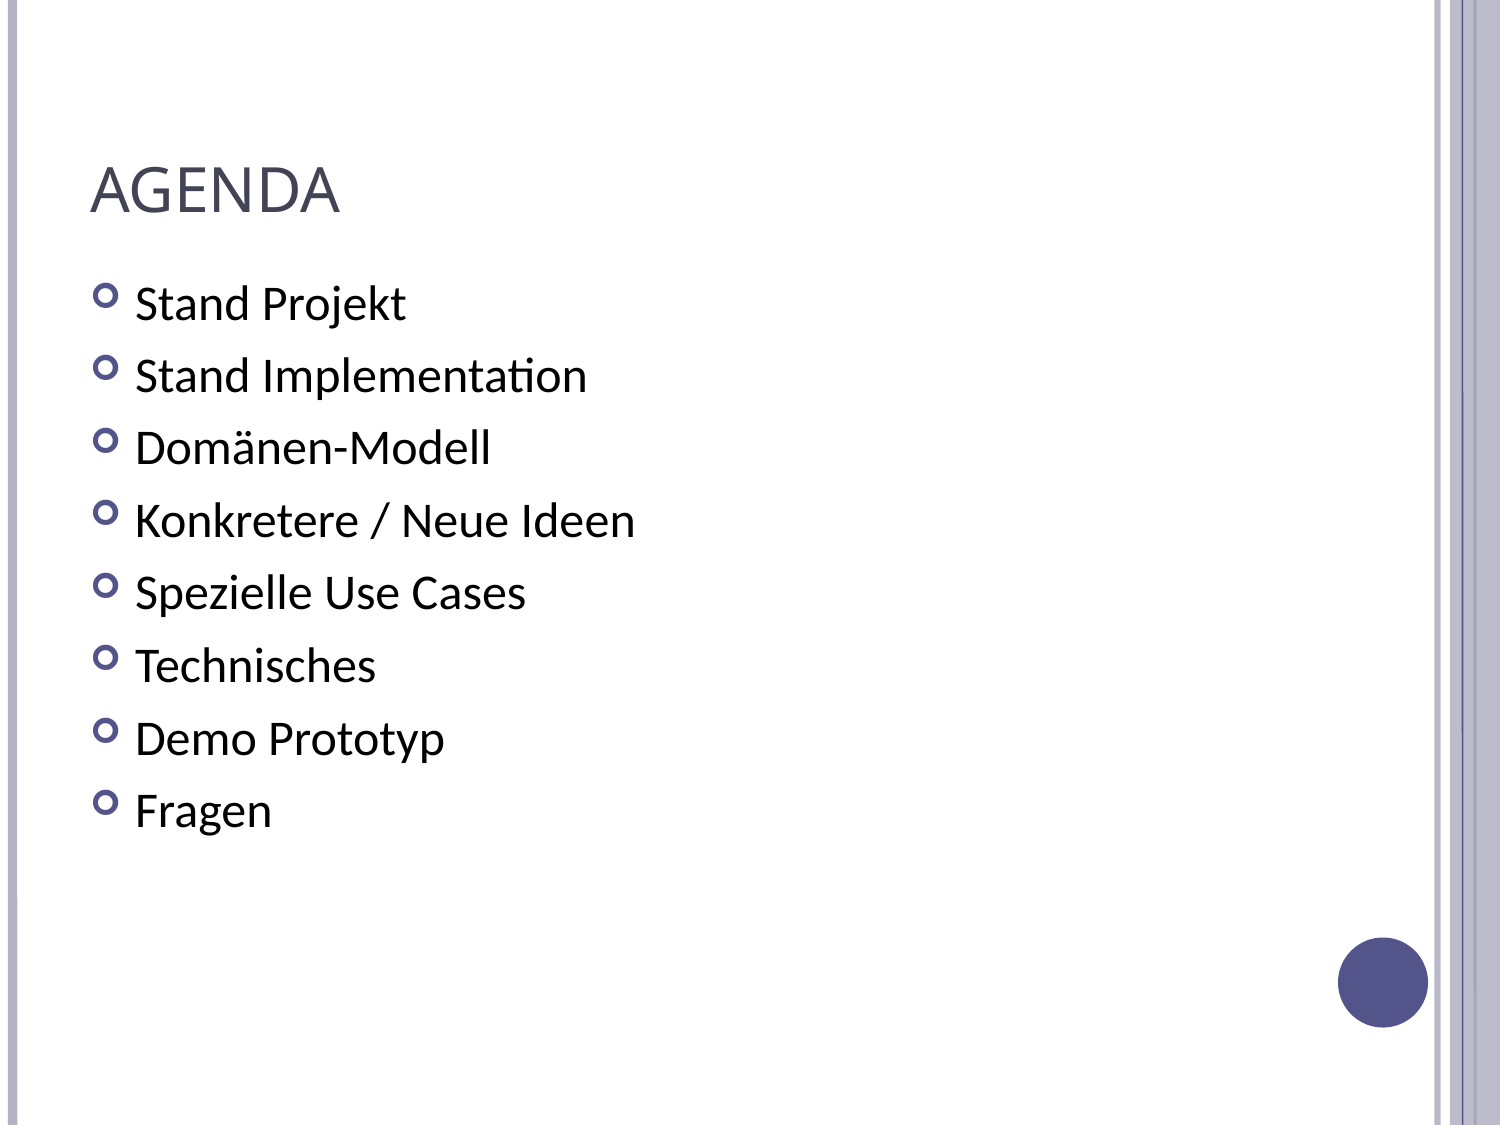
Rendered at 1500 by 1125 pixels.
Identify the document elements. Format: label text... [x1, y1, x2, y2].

title Agenda [75, 45, 1300, 233]
list Stand Projekt Stand Implementation Domänen-Modell Konkretere / Neue Ideen Spezielle Use Cases Technisches Demo Prototyp Fragen [75, 262, 1300, 1062]
